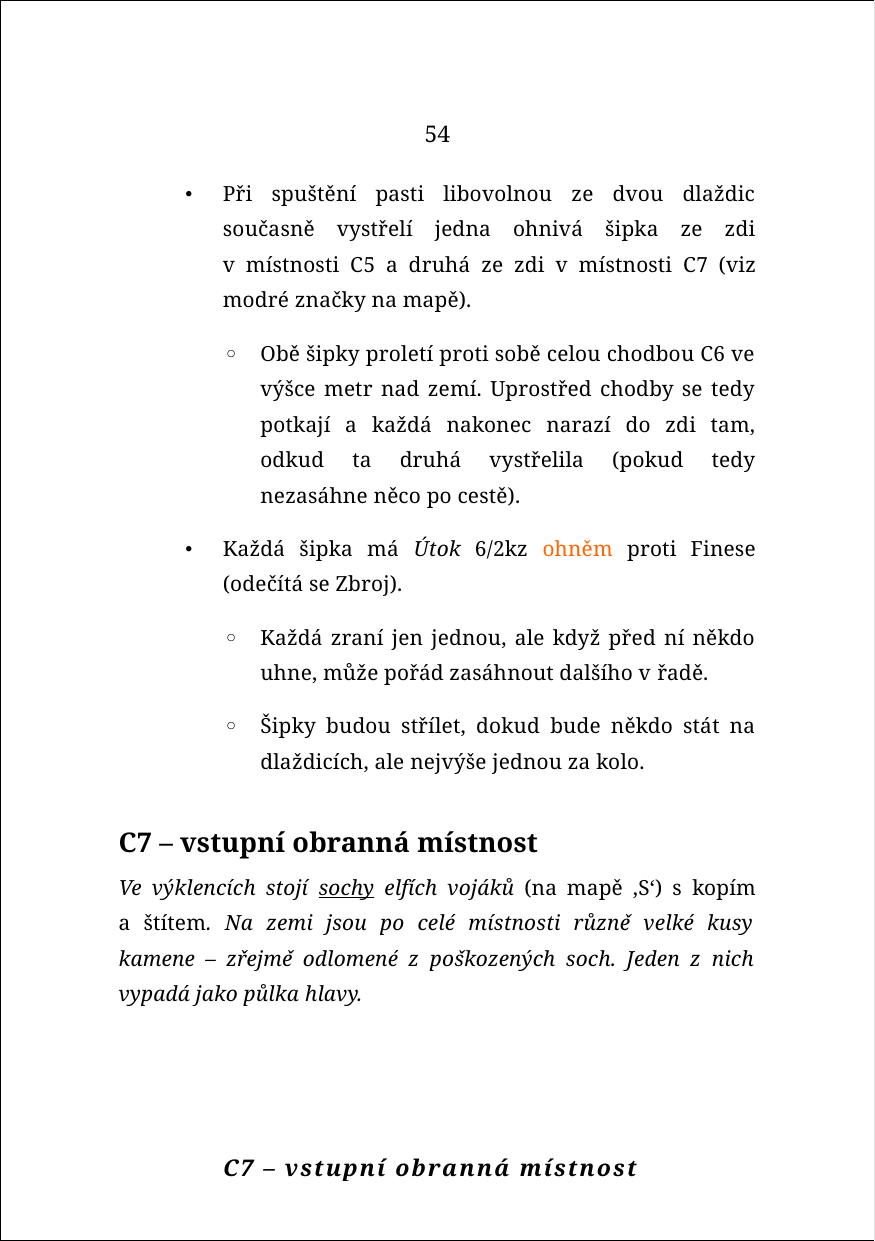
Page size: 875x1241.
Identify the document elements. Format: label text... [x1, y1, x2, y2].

list Každá zraní jen jednou, ale když před ní někdo uhne, může pořád zasáhnout dalšího v⁠ řadě. [223, 623, 756, 687]
list Šipky budou střílet, dokud bude někdo stát na dlaždicích, ale nejvýše jednou za kolo. [223, 712, 756, 776]
list Při spuštění pasti libovolnou ze dvou dlaždic současně vystřelí jedna ohnivá šipka ze zdi v⁠ místnosti C5 a⁠ druhá ze zdi v⁠ místnosti C7 (viz modré značky na mapě). [185, 179, 756, 314]
list Každá šipka má Útok 6/2kz ohněm proti Finese (odečítá se Zbroj). [185, 534, 756, 598]
text Ve výklencích stojí sochy elfích vojáků (na mapě ‚S‘) s⁠ kopím a⁠ štítem. Na zemi jsou po celé místnosti různě velké kusy kamene – zřejmě odlomené z⁠ poškozených soch. Jeden z⁠ nich vypadá jako půlka hlavy. [118, 873, 756, 1008]
list Obě šipky proletí proti sobě celou chodbou C6 ve výšce metr nad zemí. Uprostřed chodby se tedy potkají a⁠ každá nakonec narazí do zdi tam, odkud ta druhá vystřelila (pokud tedy nezasáhne něco po cestě). [223, 339, 756, 509]
subtitle C7 – vstupní obranná místnost [118, 824, 756, 861]
